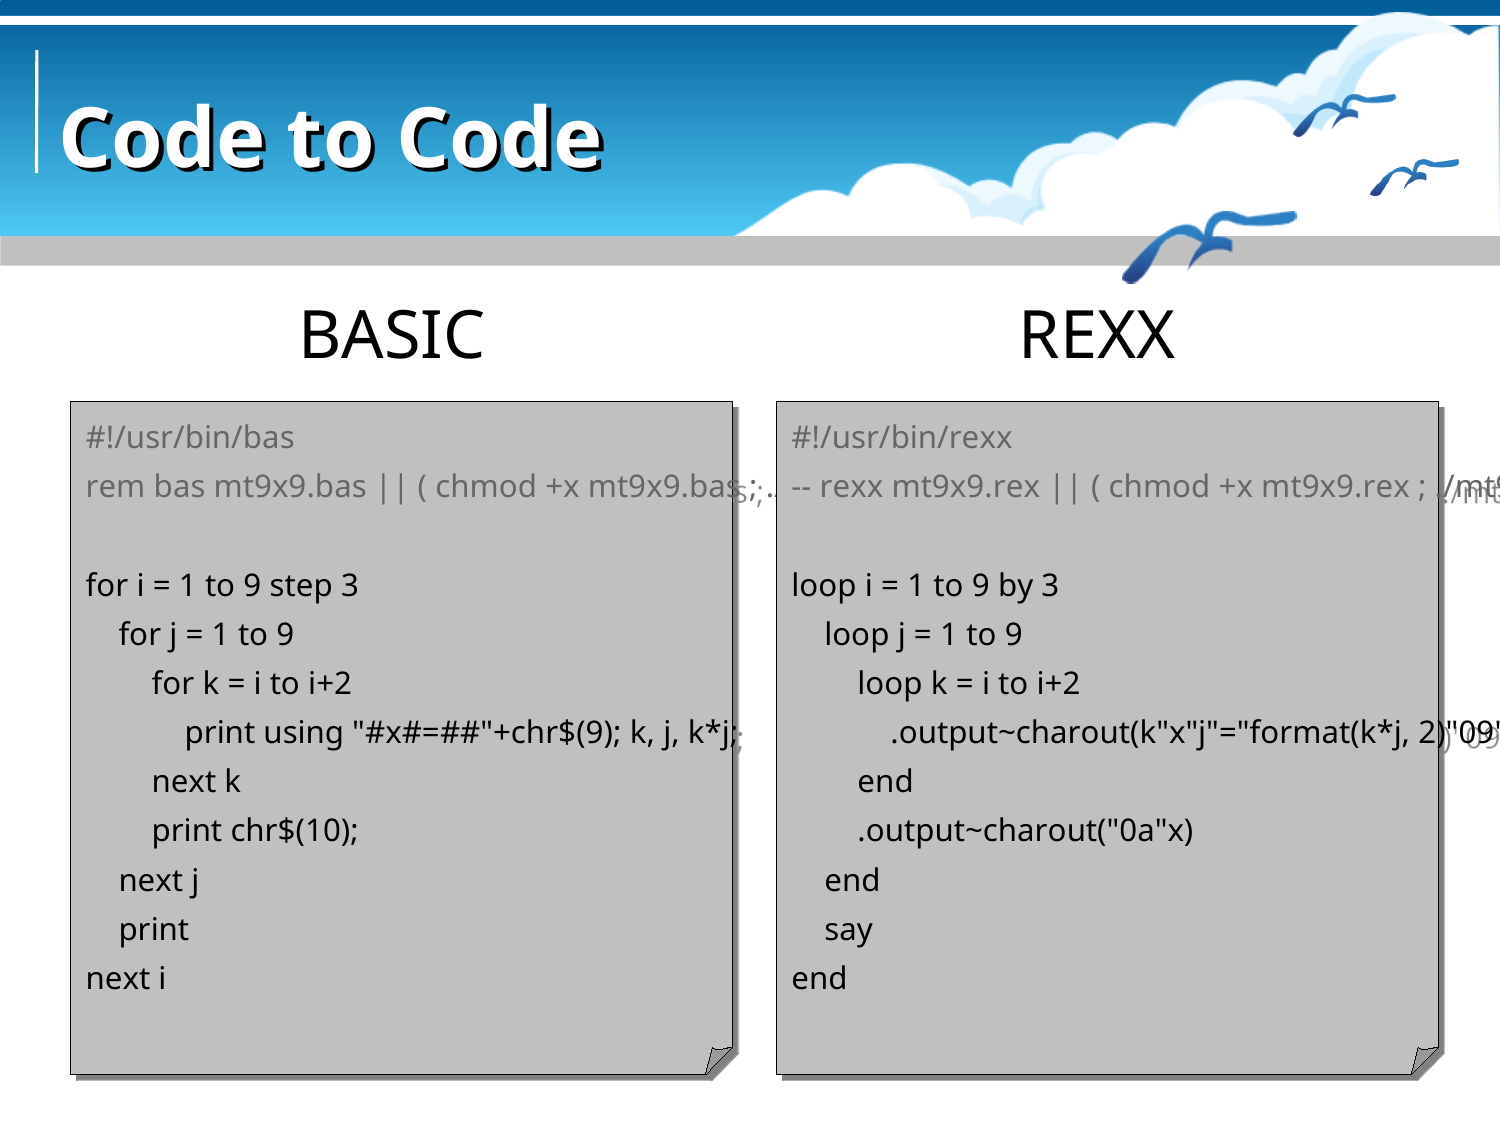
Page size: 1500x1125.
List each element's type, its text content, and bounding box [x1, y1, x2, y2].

text_box REXX [1003, 283, 1270, 388]
text_box BASIC [283, 283, 556, 388]
picture [730, 12, 1500, 284]
text_box #!/usr/bin/bas rem bas mt9x9.bas || ( chmod +x mt9x9.bas ; ./mt9x9.bas ) for i = 1 to 9 step 3 for j = 1 to 9 for k = i to i+2 print using "#x#=##"+chr$(9); k, j, k*j; next k print chr$(10); next j print next i [70, 401, 733, 1075]
text_box #!/usr/bin/rexx -- rexx mt9x9.rex || ( chmod +x mt9x9.rex ; ./mt9x9.rex ) loop i = 1 to 9 by 3 loop j = 1 to 9 loop k = i to i+2 .output~charout(k"x"j"="format(k*j, 2)"09"x) end .output~charout("0a"x) end say end [776, 401, 1439, 1075]
title Code to Code [59, 86, 1465, 186]
